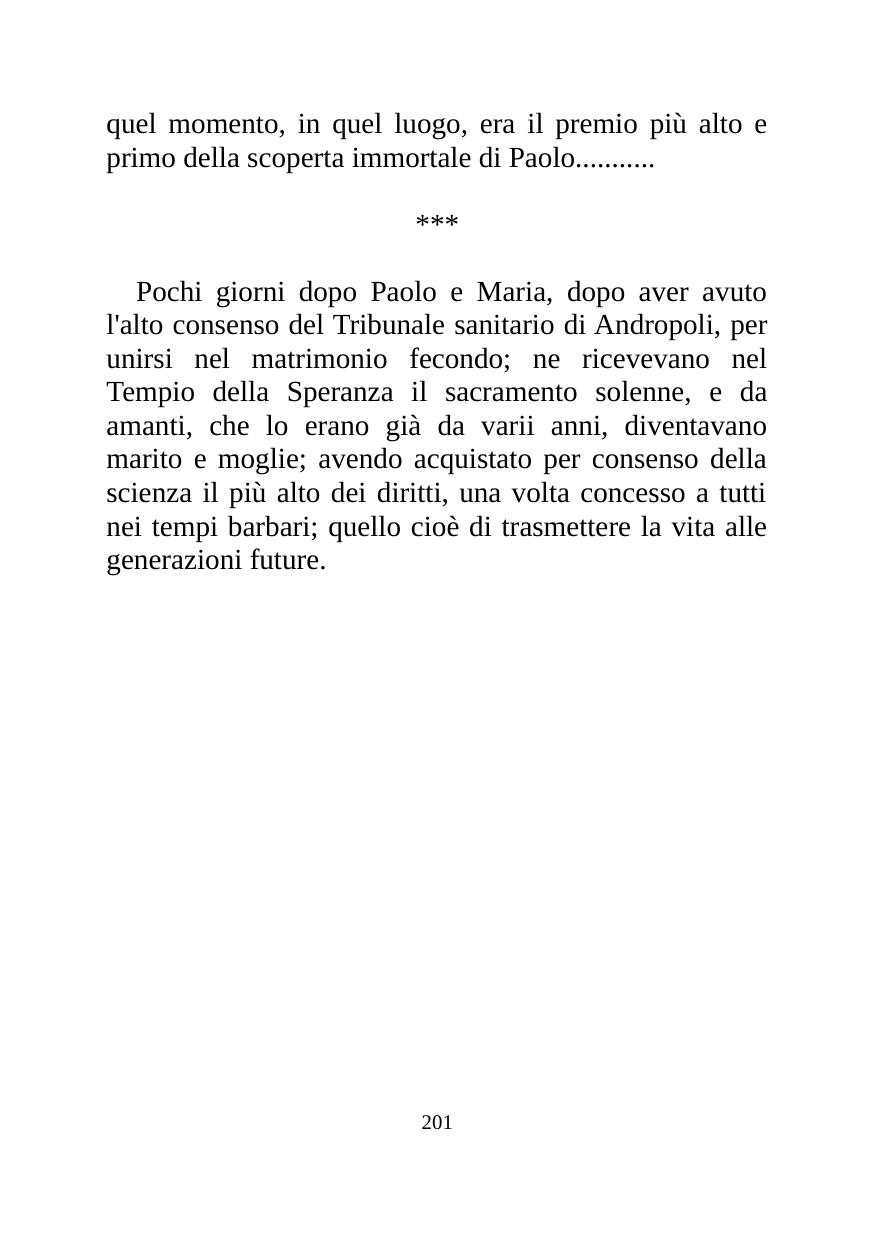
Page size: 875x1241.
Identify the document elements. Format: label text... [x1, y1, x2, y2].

text *** [106, 207, 768, 240]
text quel momento, in quel luogo, era il premio più alto e primo della scoperta immortale di Paolo........... [106, 106, 768, 173]
text Pochi giorni dopo Paolo e Maria, dopo aver avuto l'alto consenso del Tribunale sanitario di Andropoli, per unirsi nel matrimonio fecondo; ne ricevevano nel Tempio della Speranza il sacramento solenne, e da amanti, che lo erano già da varii anni, diventavano marito e moglie; avendo acquistato per consenso della scienza il più alto dei diritti, una volta concesso a tutti nei tempi barbari; quello cioè di trasmettere la vita alle generazioni future. [106, 274, 768, 576]
